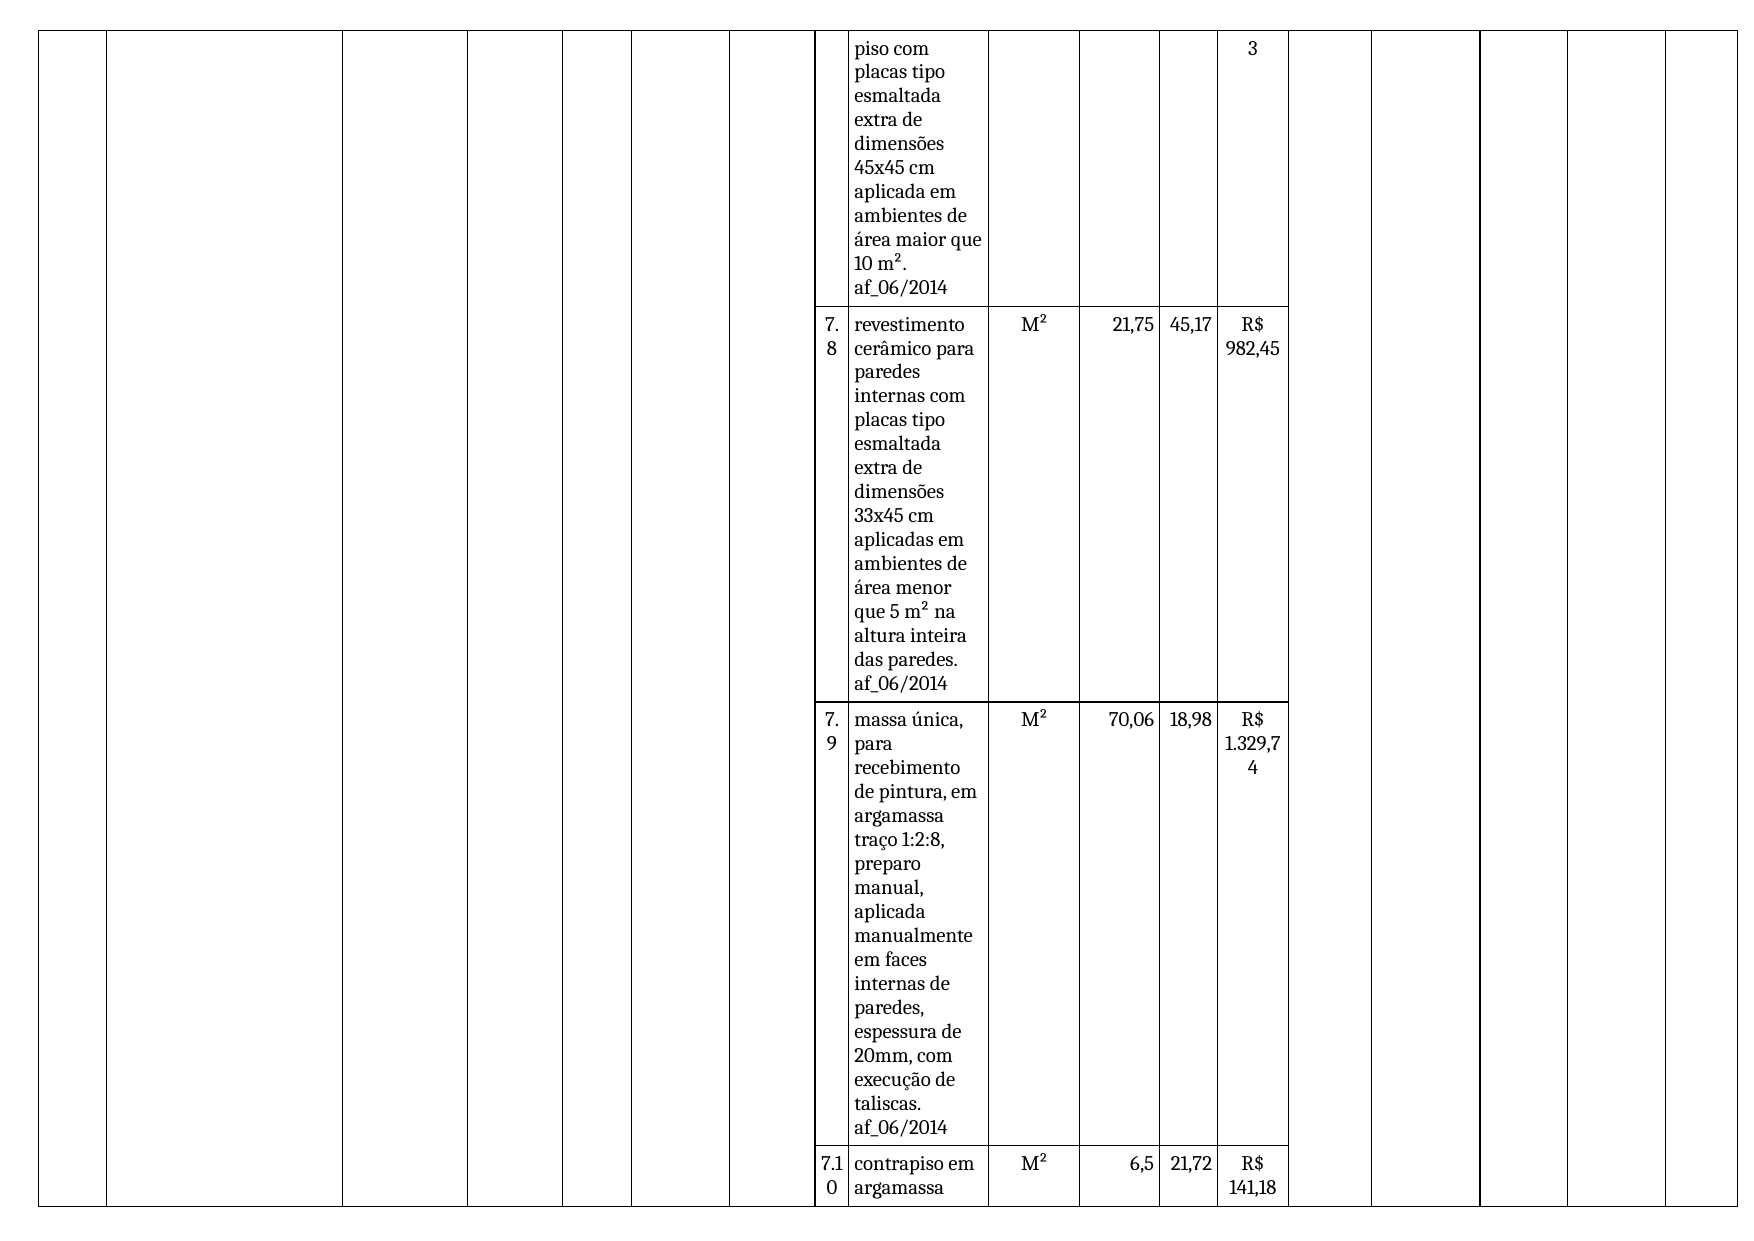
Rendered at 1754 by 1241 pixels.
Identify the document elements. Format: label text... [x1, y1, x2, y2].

table_cell R$ 982,45 [1218, 307, 1288, 701]
table_cell 45,17 [1160, 307, 1217, 701]
table_cell 21,75 [1080, 307, 1159, 701]
table_cell R$ 1.329,74 [1218, 703, 1288, 1145]
table_cell [1372, 31, 1479, 1206]
table_cell contrapiso em argamassa [849, 1146, 988, 1206]
table_cell [1289, 31, 1371, 1206]
table_cell [1568, 31, 1665, 1206]
table_cell 3 [1218, 31, 1288, 306]
table_cell 7.9 [816, 703, 848, 1145]
table_cell [1080, 31, 1159, 306]
table_cell [816, 31, 848, 306]
table_cell 6,5 [1080, 1146, 1159, 1206]
table_cell [563, 31, 631, 1206]
table_cell R$ 141,18 [1218, 1146, 1288, 1206]
table_cell [730, 31, 814, 1206]
table_cell [343, 31, 467, 1206]
table_cell [1481, 31, 1567, 1206]
table_cell 21,72 [1160, 1146, 1217, 1206]
table_cell [1666, 31, 1737, 1206]
table_cell [989, 31, 1079, 306]
table_cell 70,06 [1080, 703, 1159, 1145]
table_cell [1160, 31, 1217, 306]
table_cell massa única, para recebimento de pintura, em argamassa traço 1:2:8, preparo manual, aplicada manualmente em faces internas de paredes, espessura de 20mm, com execução de taliscas. af_06/2014 [849, 703, 988, 1145]
table_cell [468, 31, 562, 1206]
table_cell 18,98 [1160, 703, 1217, 1145]
table_cell [632, 31, 729, 1206]
table_cell piso com placas tipo esmaltada extra de dimensões 45x45 cm aplicada em ambientes de área maior que 10 m². af_06/2014 [849, 31, 988, 306]
table_cell revestimento cerâmico para paredes internas com placas tipo esmaltada extra de dimensões 33x45 cm aplicadas em ambientes de área menor que 5 m² na altura inteira das paredes. af_06/2014 [849, 307, 988, 701]
table_cell [107, 31, 342, 1206]
table_cell M² [989, 703, 1079, 1145]
table_cell [39, 31, 106, 1206]
table_cell 7.10 [816, 1146, 848, 1206]
table_cell M² [989, 1146, 1079, 1206]
table_cell 7.8 [816, 307, 848, 701]
table_cell M² [989, 307, 1079, 701]
